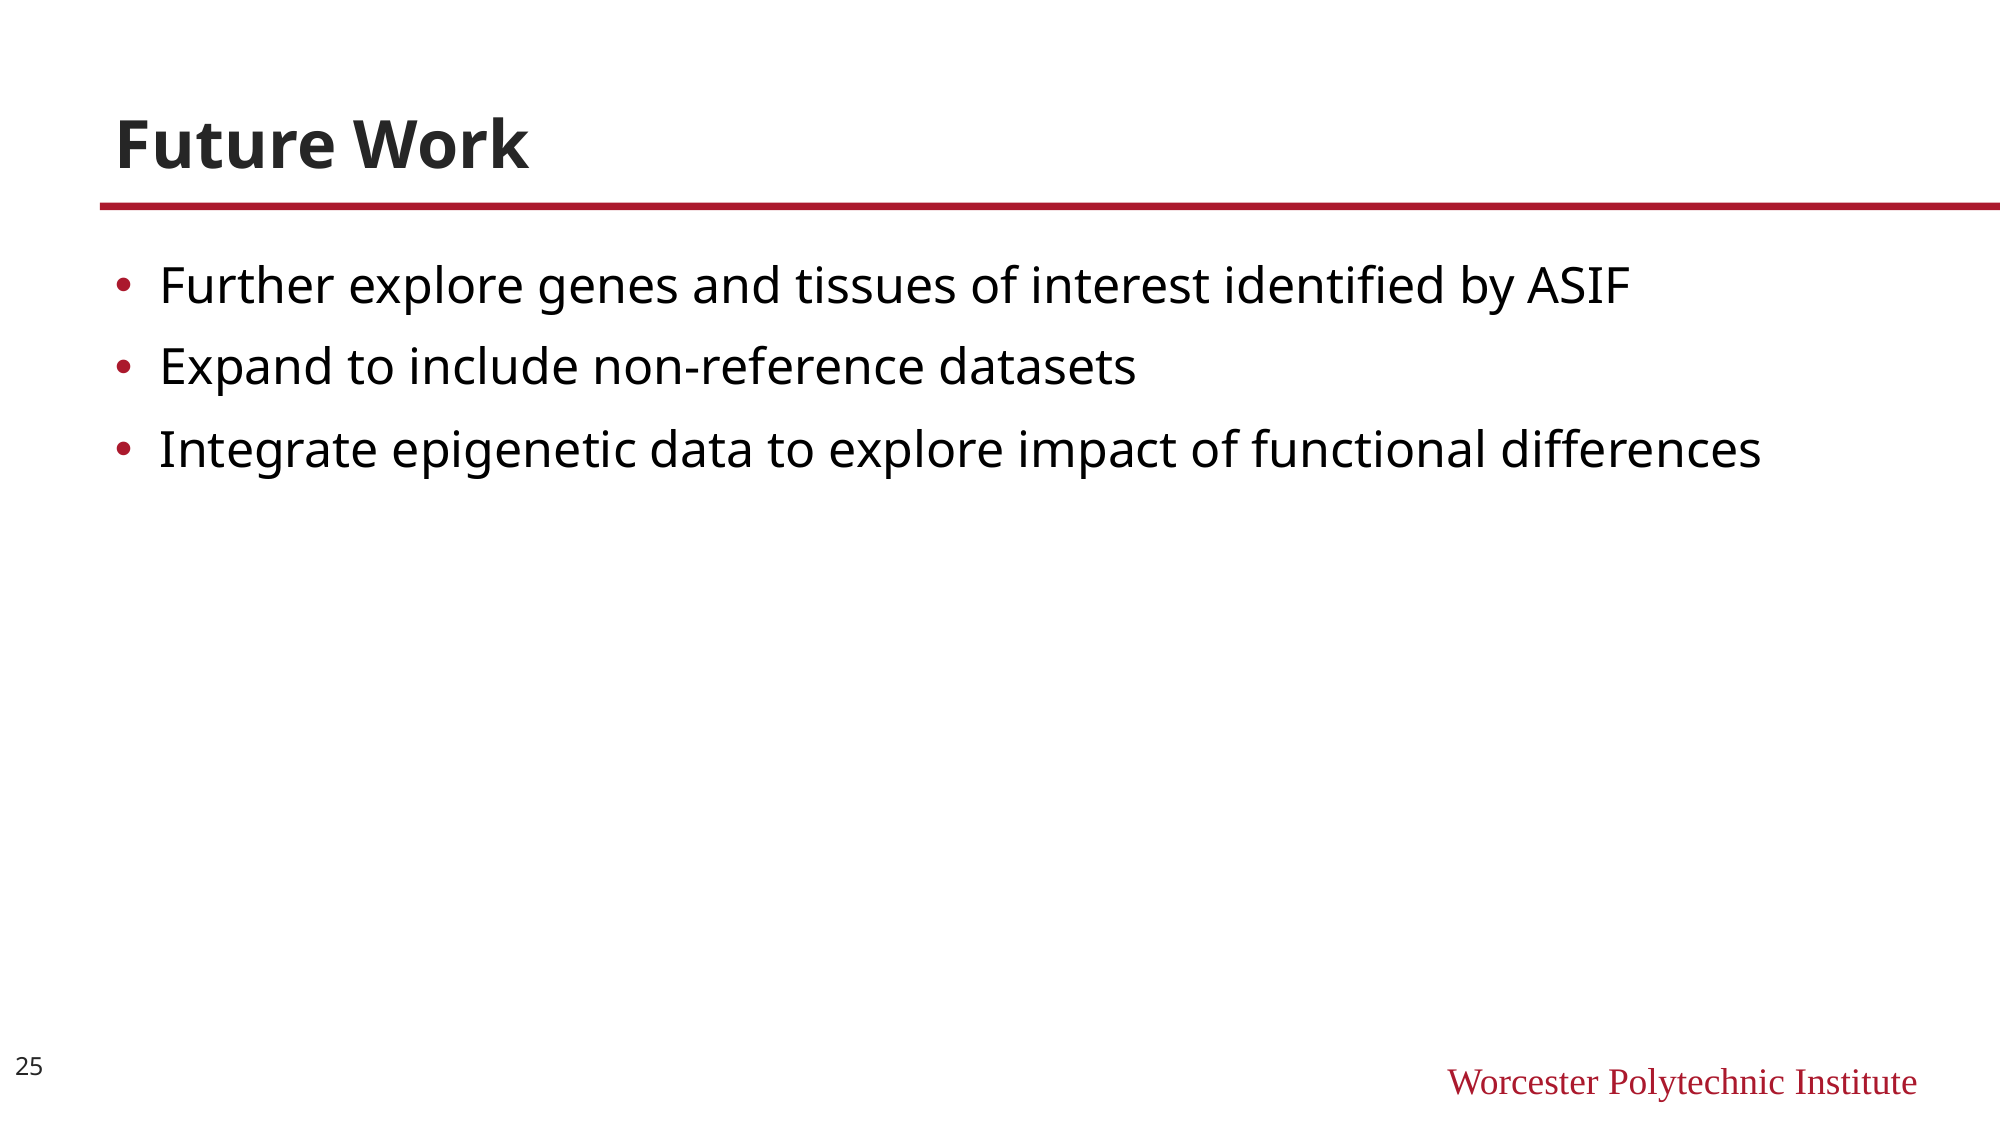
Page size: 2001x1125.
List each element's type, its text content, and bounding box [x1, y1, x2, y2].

title Future Work [100, 57, 1900, 189]
list Further explore genes and tissues of interest identified by ASIF Expand to include non-reference datasets Integrate epigenetic data to explore impact of functional differences [100, 250, 1900, 1013]
